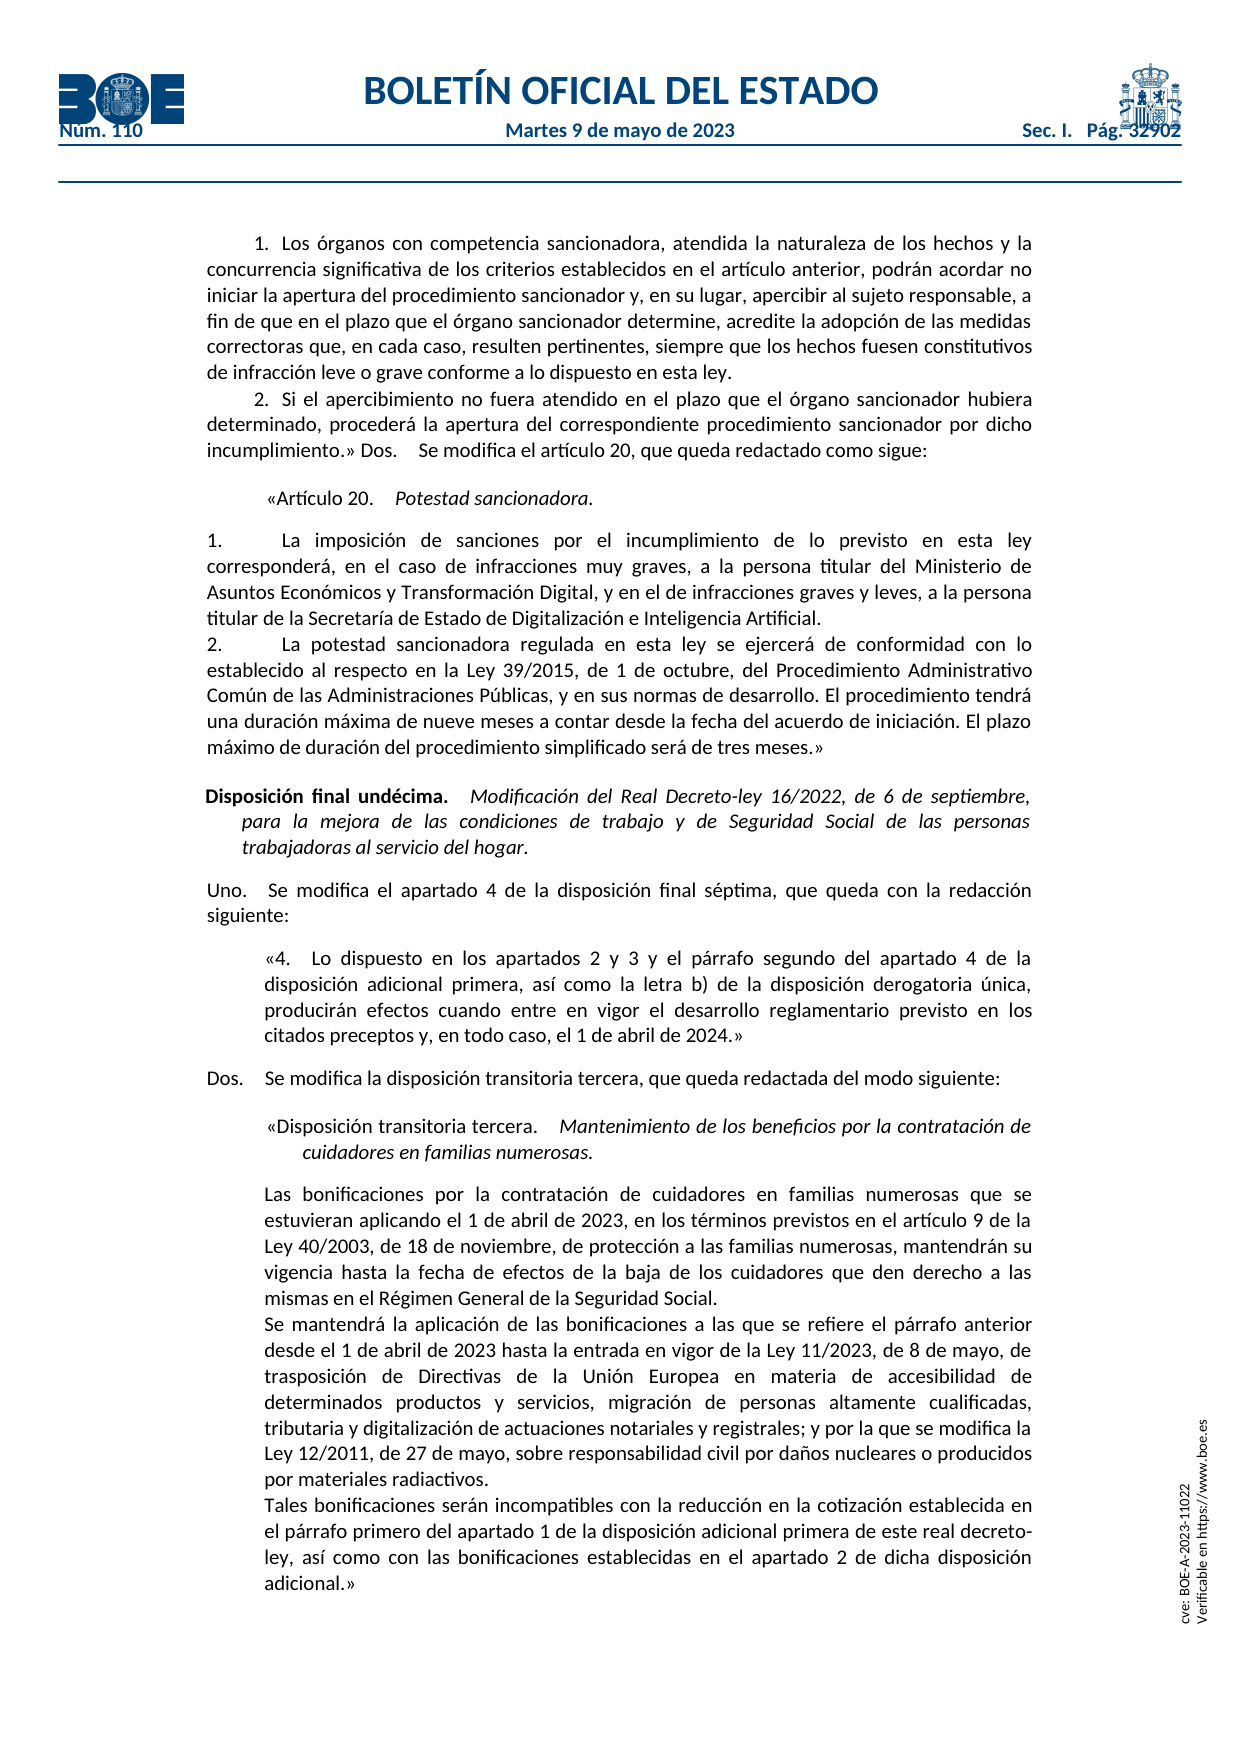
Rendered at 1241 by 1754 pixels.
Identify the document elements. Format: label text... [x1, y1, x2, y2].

list Si el apercibimiento no fuera atendido en el plazo que el órgano sancionador hubiera determinado, procederá la apertura del correspondiente procedimiento sancionador por dicho incumplimiento.» Dos. Se modifica el artículo 20, que queda redactado como sigue: [207, 386, 1034, 463]
text Se mantendrá la aplicación de las bonificaciones a las que se refiere el párrafo anterior desde el 1 de abril de 2023 hasta la entrada en vigor de la Ley 11/2023, de 8 de mayo, de trasposición de Directivas de la Unión Europea en materia de accesibilidad de determinados productos y servicios, migración de personas altamente cualificadas, tributaria y digitalización de actuaciones notariales y registrales; y por la que se modifica la Ley 12/2011, de 27 de mayo, sobre responsabilidad civil por daños nucleares o producidos por materiales radiactivos. [264, 1311, 1034, 1492]
text «Artículo 20. Potestad sancionadora. [266, 485, 1034, 510]
text Dos. Se modifica la disposición transitoria tercera, que queda redactada del modo siguiente: [207, 1065, 1034, 1091]
text «Disposición transitoria tercera. Mantenimiento de los beneficios por la contratación de cuidadores en familias numerosas. [266, 1113, 1034, 1165]
list Los órganos con competencia sancionadora, atendida la naturaleza de los hechos y la concurrencia significativa de los criterios establecidos en el artículo anterior, podrán acordar no iniciar la apertura del procedimiento sancionador y, en su lugar, apercibir al sujeto responsable, a fin de que en el plazo que el órgano sancionador determine, acredite la adopción de las medidas correctoras que, en cada caso, resulten pertinentes, siempre que los hechos fuesen constitutivos de infracción leve o grave conforme a lo dispuesto en esta ley. [207, 230, 1034, 385]
text Las bonificaciones por la contratación de cuidadores en familias numerosas que se estuvieran aplicando el 1 de abril de 2023, en los términos previstos en el artículo 9 de la Ley 40/2003, de 18 de noviembre, de protección a las familias numerosas, mantendrán su vigencia hasta la fecha de efectos de la baja de los cuidadores que den derecho a las mismas en el Régimen General de la Seguridad Social. [264, 1182, 1034, 1310]
list La imposición de sanciones por el incumplimiento de lo previsto en esta ley corresponderá, en el caso de infracciones muy graves, a la persona titular del Ministerio de Asuntos Económicos y Transformación Digital, y en el de infracciones graves y leves, a la persona titular de la Secretaría de Estado de Digitalización e Inteligencia Artificial. [207, 527, 1034, 630]
text Disposición final undécima. Modificación del Real Decreto-ley 16/2022, de 6 de septiembre, para la mejora de las condiciones de trabajo y de Seguridad Social de las personas trabajadoras al servicio del hogar. [205, 783, 1034, 860]
text Uno. Se modifica el apartado 4 de la disposición final séptima, que queda con la redacción siguiente: [207, 877, 1034, 928]
text «4. Lo dispuesto en los apartados 2 y 3 y el párrafo segundo del apartado 4 de la disposición adicional primera, así como la letra b) de la disposición derogatoria única, producirán efectos cuando entre en vigor el desarrollo reglamentario previsto en los citados preceptos y, en todo caso, el 1 de abril de 2024.» [264, 945, 1034, 1048]
text Tales bonificaciones serán incompatibles con la reducción en la cotización establecida en el párrafo primero del apartado 1 de la disposición adicional primera de este real decreto-ley, así como con las bonificaciones establecidas en el apartado 2 de dicha disposición adicional.» [264, 1493, 1034, 1596]
list La potestad sancionadora regulada en esta ley se ejercerá de conformidad con lo establecido al respecto en la Ley 39/2015, de 1 de octubre, del Procedimiento Administrativo Común de las Administraciones Públicas, y en sus normas de desarrollo. El procedimiento tendrá una duración máxima de nueve meses a contar desde la fecha del acuerdo de iniciación. El plazo máximo de duración del procedimiento simplificado será de tres meses.» [207, 631, 1034, 760]
